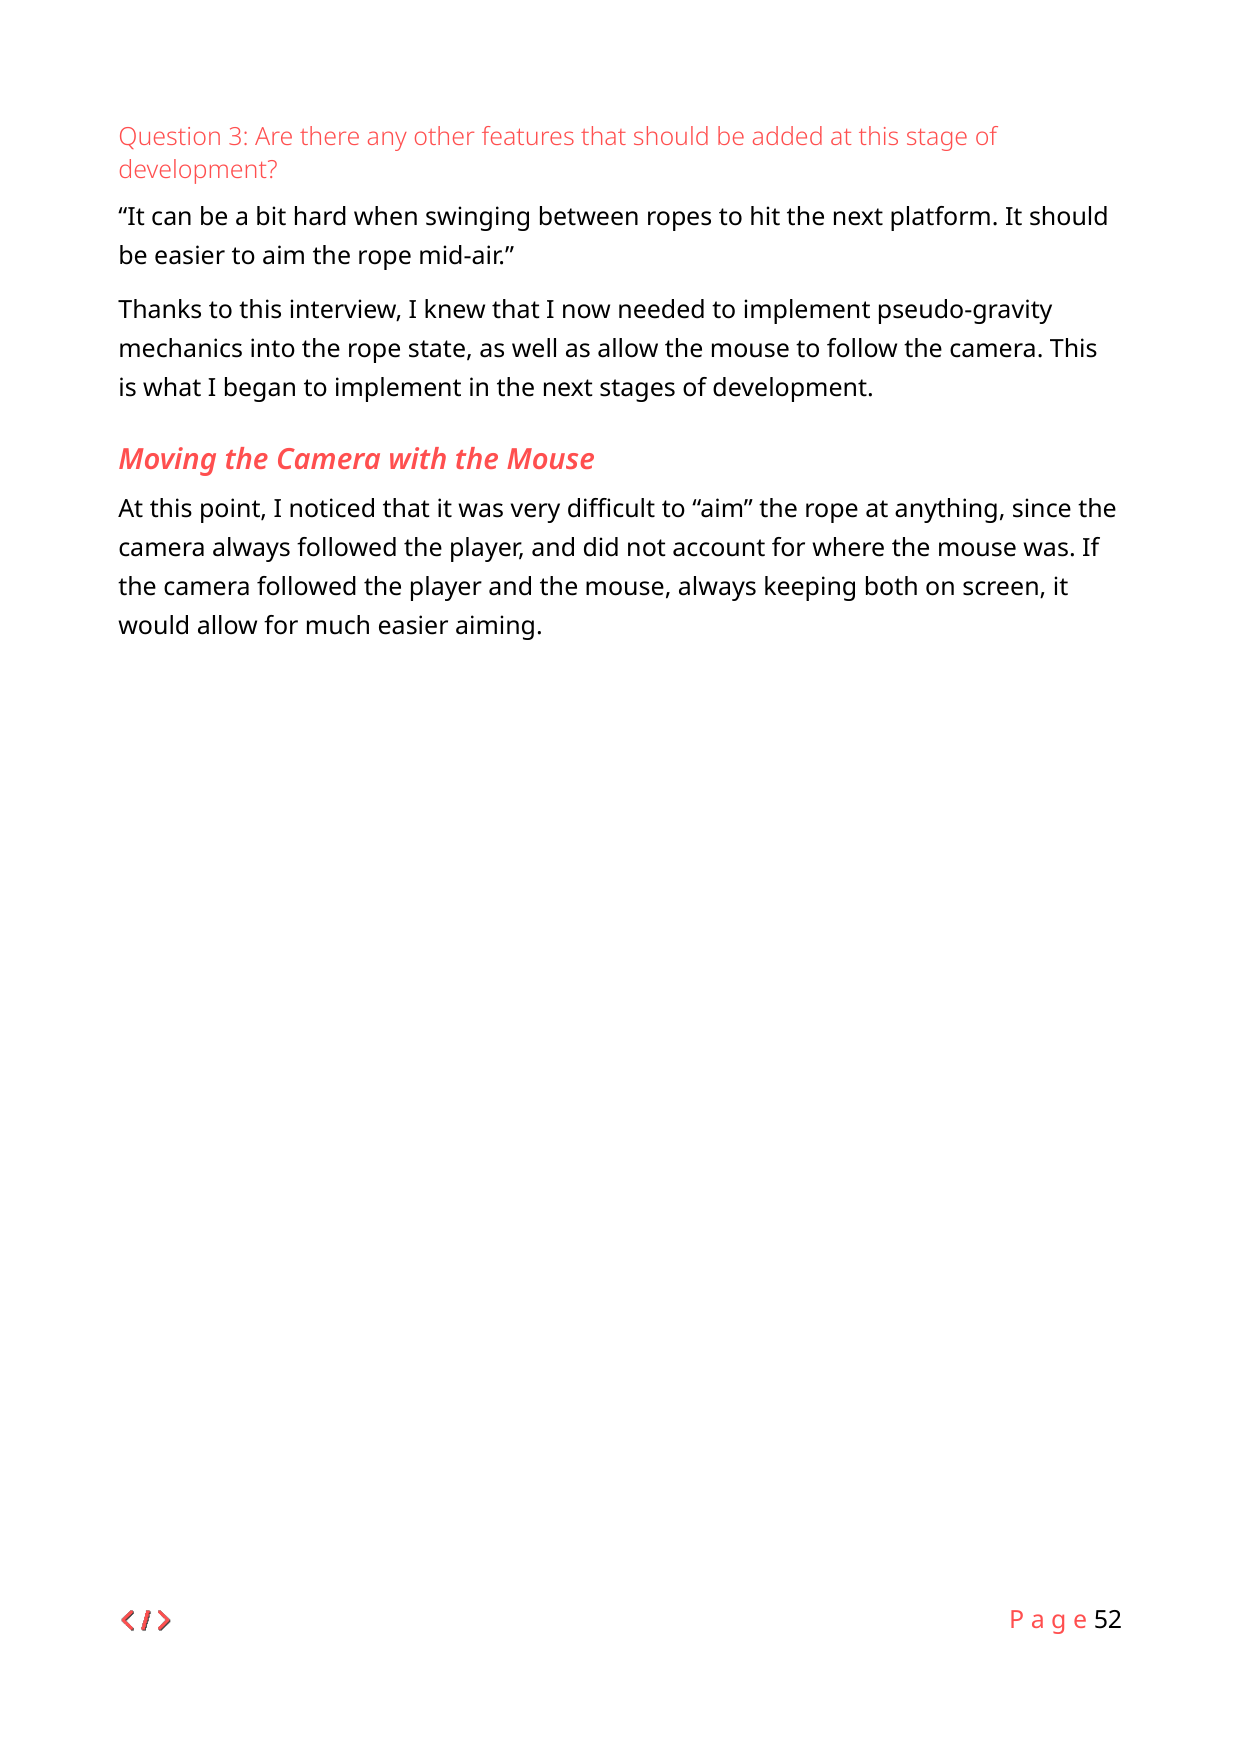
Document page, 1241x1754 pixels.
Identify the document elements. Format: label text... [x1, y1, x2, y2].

subtitle Question 3: Are there any other features that should be added at this stage of development? [118, 118, 1122, 186]
picture [116, 1591, 175, 1649]
text Thanks to this interview, I knew that I now needed to implement pseudo-gravity mechanics into the rope state, as well as allow the mouse to follow the camera. This is what I began to implement in the next stages of development. [118, 292, 1122, 404]
text At this point, I noticed that it was very difficult to “aim” the rope at anything, since the camera always followed the player, and did not account for where the mouse was. If the camera followed the player and the mouse, always keeping both on screen, it would allow for much easier aiming. [118, 491, 1122, 642]
text “It can be a bit hard when swinging between ropes to hit the next platform. It should be easier to aim the rope mid-air.” [118, 199, 1122, 272]
subtitle Moving the Camera with the Mouse [118, 438, 1122, 478]
